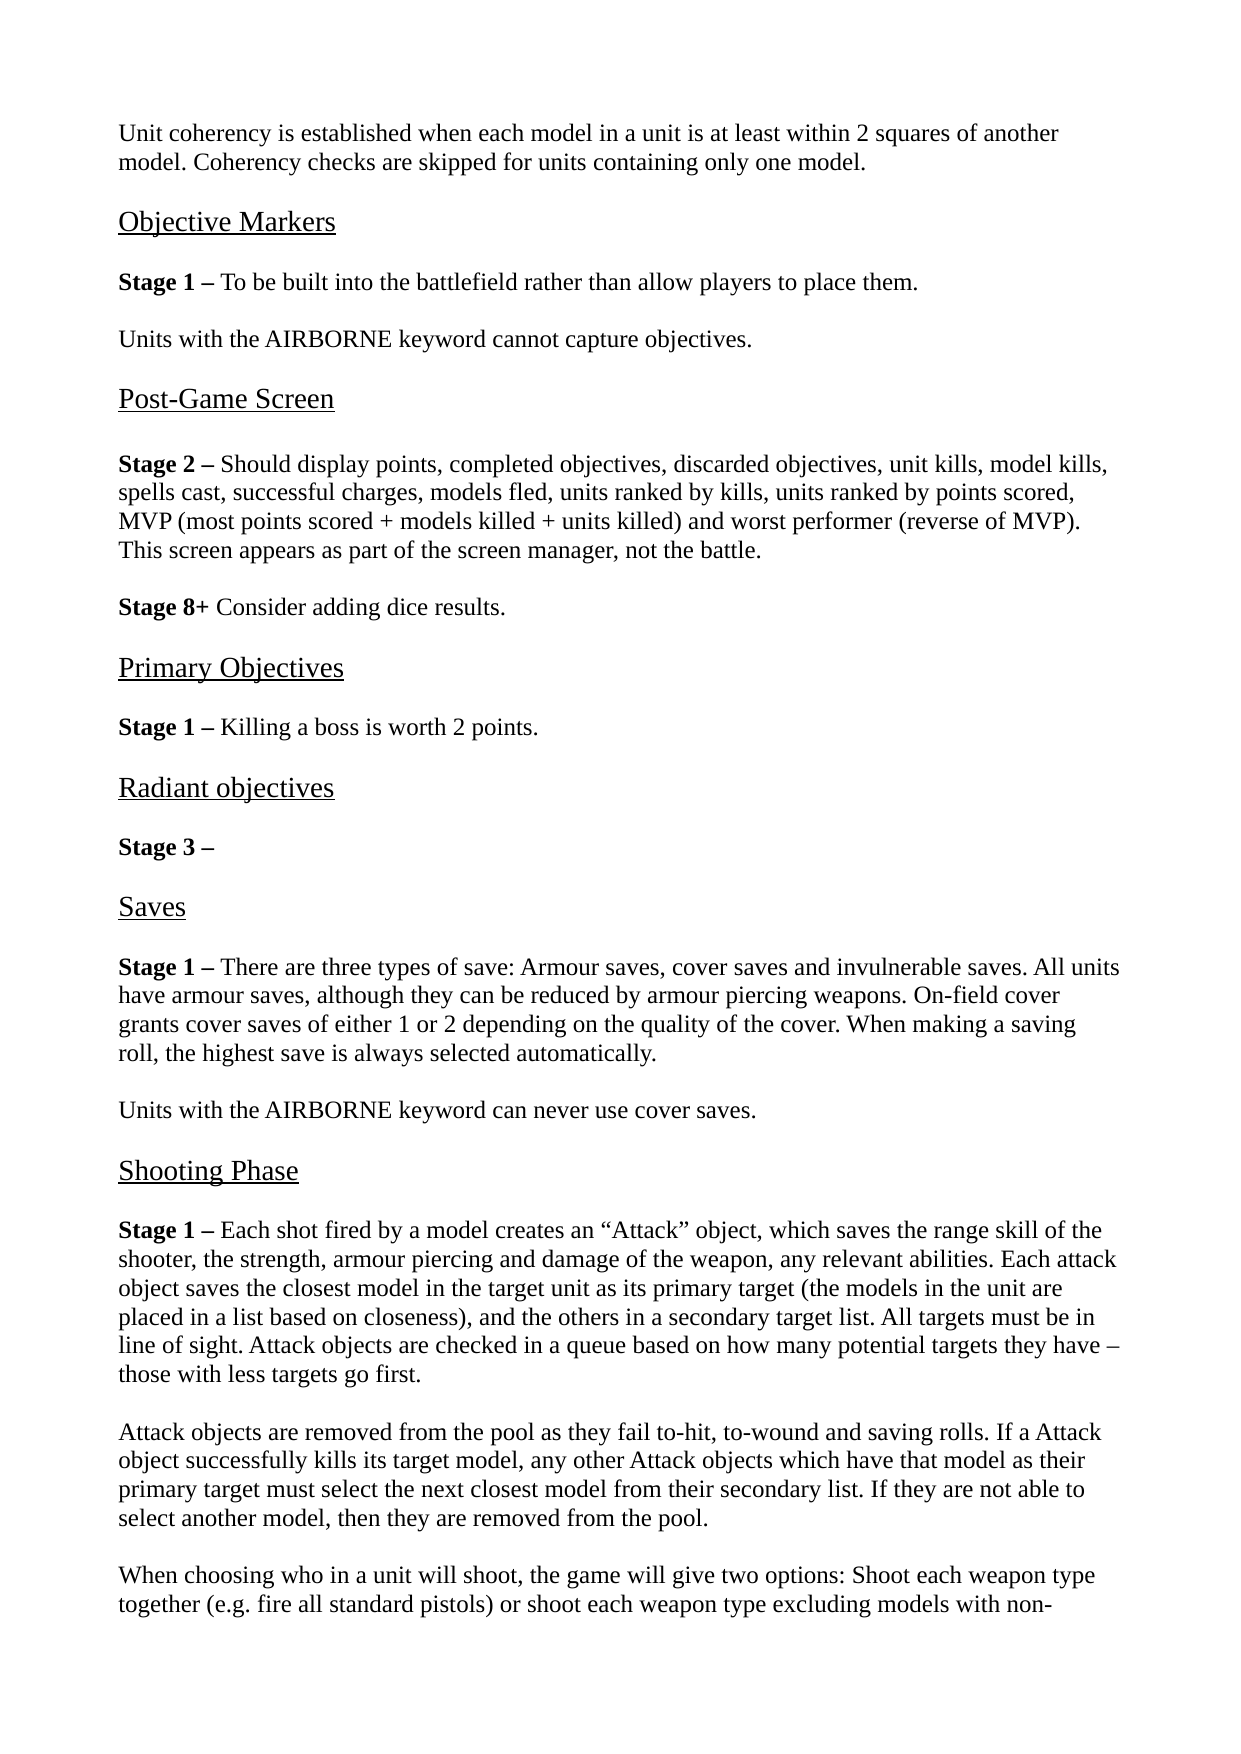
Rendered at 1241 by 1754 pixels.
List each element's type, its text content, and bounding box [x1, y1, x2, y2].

text Post-Game Screen [118, 382, 1122, 415]
text Objective Markers [118, 204, 1122, 238]
text Unit coherency is established when each model in a unit is at least within 2 squares of another model. Coherency checks are skipped for units containing only one model. [118, 118, 1122, 176]
text Stage 3 – [118, 832, 1122, 861]
text Stage 1 – Each shot fired by a model creates an “Attack” object, which saves the range skill of the shooter, the strength, armour piercing and damage of the weapon, any relevant abilities. Each attack object saves the closest model in the target unit as its primary target (the models in the unit are placed in a list based on closeness), and the others in a secondary target list. All targets must be in line of sight. Attack objects are checked in a queue based on how many potential targets they have – those with less targets go first. [118, 1215, 1122, 1388]
text Primary Objectives [118, 650, 1122, 683]
text Shooting Phase [118, 1153, 1122, 1187]
text Stage 1 – There are three types of save: Armour saves, cover saves and invulnerable saves. All units have armour saves, although they can be reduced by armour piercing weapons. On-field cover grants cover saves of either 1 or 2 depending on the quality of the cover. When making a saving roll, the highest save is always selected automatically. [118, 952, 1122, 1067]
text Attack objects are removed from the pool as they fail to-hit, to-wound and saving rolls. If a Attack object successfully kills its target model, any other Attack objects which have that model as their primary target must select the next closest model from their secondary list. If they are not able to select another model, then they are removed from the pool. [118, 1417, 1122, 1532]
text Units with the AIRBORNE keyword can never use cover saves. [118, 1096, 1122, 1124]
text When choosing who in a unit will shoot, the game will give two options: Shoot each weapon type together (e.g. fire all standard pistols) or shoot each weapon type excluding models with non- [118, 1560, 1122, 1618]
text Stage 2 – Should display points, completed objectives, discarded objectives, unit kills, model kills, spells cast, successful charges, models fled, units ranked by kills, units ranked by points scored, MVP (most points scored + models killed + units killed) and worst performer (reverse of MVP). This screen appears as part of the screen manager, not the battle. [118, 449, 1122, 564]
text Stage 1 – To be built into the battlefield rather than allow players to place them. [118, 267, 1122, 295]
text Radiant objectives [118, 770, 1122, 803]
text Stage 8+ Consider adding dice results. [118, 592, 1122, 621]
text Saves [118, 889, 1122, 923]
text Stage 1 – Killing a boss is worth 2 points. [118, 712, 1122, 741]
text Units with the AIRBORNE keyword cannot capture objectives. [118, 324, 1122, 353]
